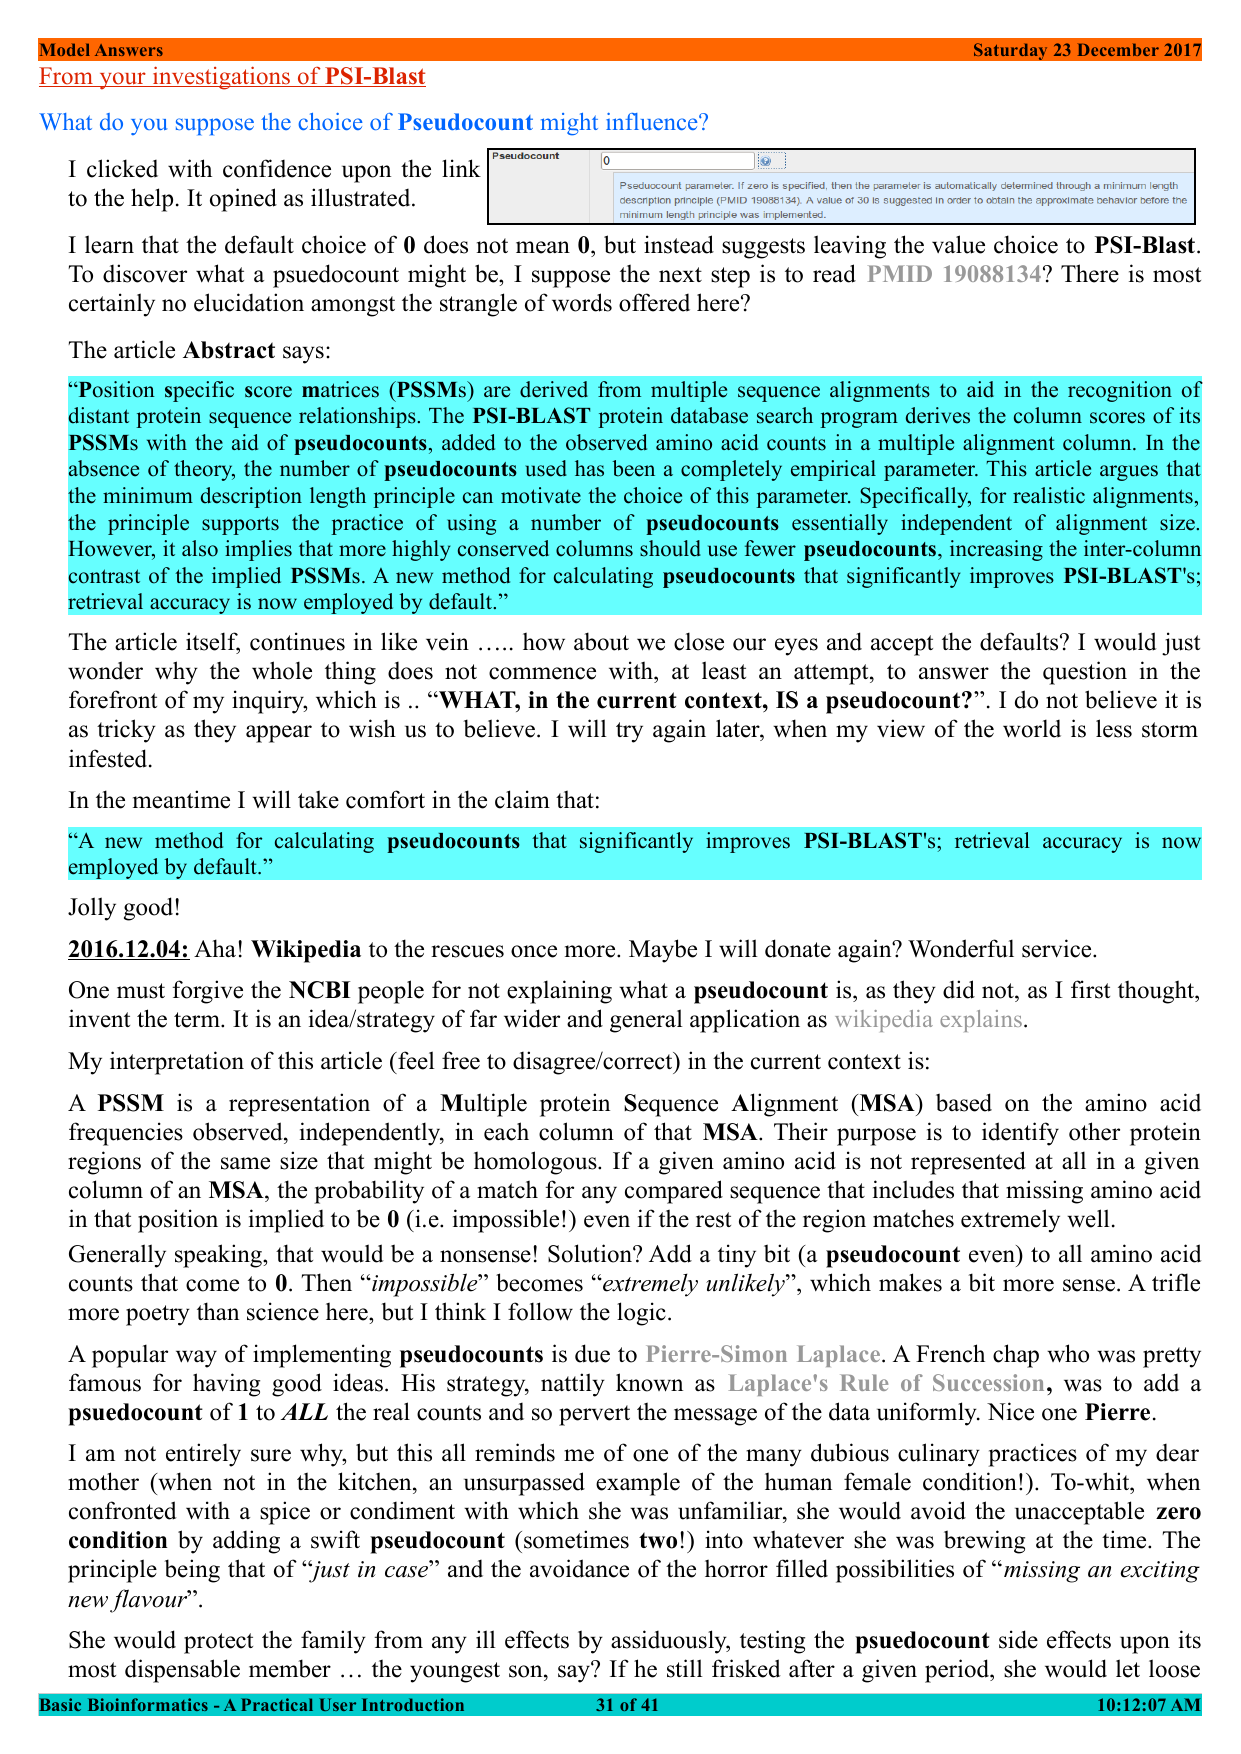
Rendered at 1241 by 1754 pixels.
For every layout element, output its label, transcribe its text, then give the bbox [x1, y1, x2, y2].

text A PSSM is a representation of a Multiple protein Sequence Alignment (MSA) based on the amino acid frequencies observed, independently, in each column of that MSA. Their purpose is to identify other protein regions of the same size that might be homologous. If a given amino acid is not represented at all in a given column of an MSA, the probability of a match for any compared sequence that includes that missing amino acid in that position is implied to be 0 (i.e. impossible!) even if the rest of the region matches extremely well. [68, 1087, 1202, 1233]
text The article Abstract says: [68, 335, 1202, 364]
text She would protect the family from any ill effects by assiduously, testing the psuedocount side effects upon its most dispensable member … the youngest son, say? If he still frisked after a given period, she would let loose [68, 1625, 1202, 1683]
text Jolly good! [68, 892, 1202, 921]
text In the meantime I will take comfort in the claim that: [68, 785, 1202, 814]
text I clicked with confidence upon the link to the help. It opined as illustrated. [68, 154, 487, 212]
picture [489, 150, 1194, 223]
text What do you suppose the choice of Pseudocount might influence? [38, 107, 1202, 136]
text A popular way of implementing pseudocounts is due to Pierre-Simon Laplace. A French chap who was pretty famous for having good ideas. His strategy, nattily known as Laplace's Rule of Succession, was to add a psuedocount of 1 to ALL the real counts and so pervert the message of the data uniformly. Nice one Pierre. [68, 1338, 1202, 1426]
text “Position specific score matrices (PSSMs) are derived from multiple sequence alignments to aid in the recognition of distant protein sequence relationships. The PSI-BLAST protein database search program derives the column scores of its PSSMs with the aid of pseudocounts, added to the observed amino acid counts in a multiple alignment column. In the absence of theory, the number of pseudocounts used has been a completely empirical parameter. This article argues that the minimum description length principle can motivate the choice of this parameter. Specifically, for realistic alignments, the principle supports the practice of using a number of pseudocounts essentially independent of alignment size. However, it also implies that more highly conserved columns should use fewer pseudocounts, increasing the inter-column contrast of the implied PSSMs. A new method for calculating pseudocounts that significantly improves PSI-BLAST's; retrieval accuracy is now employed by default.” [68, 376, 1202, 615]
text One must forgive the NCBI people for not explaining what a pseudocount is, as they did not, as I first thought, invent the term. It is an idea/strategy of far wider and general application as wikipedia explains. [68, 975, 1202, 1033]
text The article itself, continues in like vein ….. how about we close our eyes and accept the defaults? I would just wonder why the whole thing does not commence with, at least an attempt, to answer the question in the forefront of my inquiry, which is .. “WHAT, in the current context, IS a pseudocount?”. I do not believe it is as tricky as they appear to wish us to believe. I will try again later, when my view of the world is less storm infested. [68, 627, 1202, 772]
text “A new method for calculating pseudocounts that significantly improves PSI-BLAST's; retrieval accuracy is now employed by default.” [68, 827, 1202, 880]
text My interpretation of this article (feel free to disagree/correct) in the current context is: [68, 1046, 1202, 1075]
text 2016.12.04: Aha! Wikipedia to the rescues once more. Maybe I will donate again? Wonderful service. [68, 934, 1202, 963]
text I learn that the default choice of 0 does not mean 0, but instead suggests leaving the value choice to PSI-Blast. To discover what a psuedocount might be, I suppose the next step is to read PMID 19088134? There is most certainly no elucidation amongst the strangle of words offered here? [68, 230, 1202, 317]
text Generally speaking, that would be a nonsense! Solution? Add a tiny bit (a pseudocount even) to all amino acid counts that come to 0. Then “impossible” becomes “extremely unlikely”, which makes a bit more sense. A trifle more poetry than science here, but I think I follow the logic. [68, 1239, 1202, 1326]
text I am not entirely sure why, but this all reminds me of one of the many dubious culinary practices of my dear mother (when not in the kitchen, an unsurpassed example of the human female condition!). To-whit, when confronted with a spice or condiment with which she was unfamiliar, she would avoid the unacceptable zero condition by adding a swift pseudocount (sometimes two!) into whatever she was brewing at the time. The principle being that of “just in case” and the avoidance of the horror filled possibilities of “missing an exciting new flavour”. [68, 1438, 1202, 1612]
text From your investigations of PSI-Blast [38, 61, 1202, 89]
